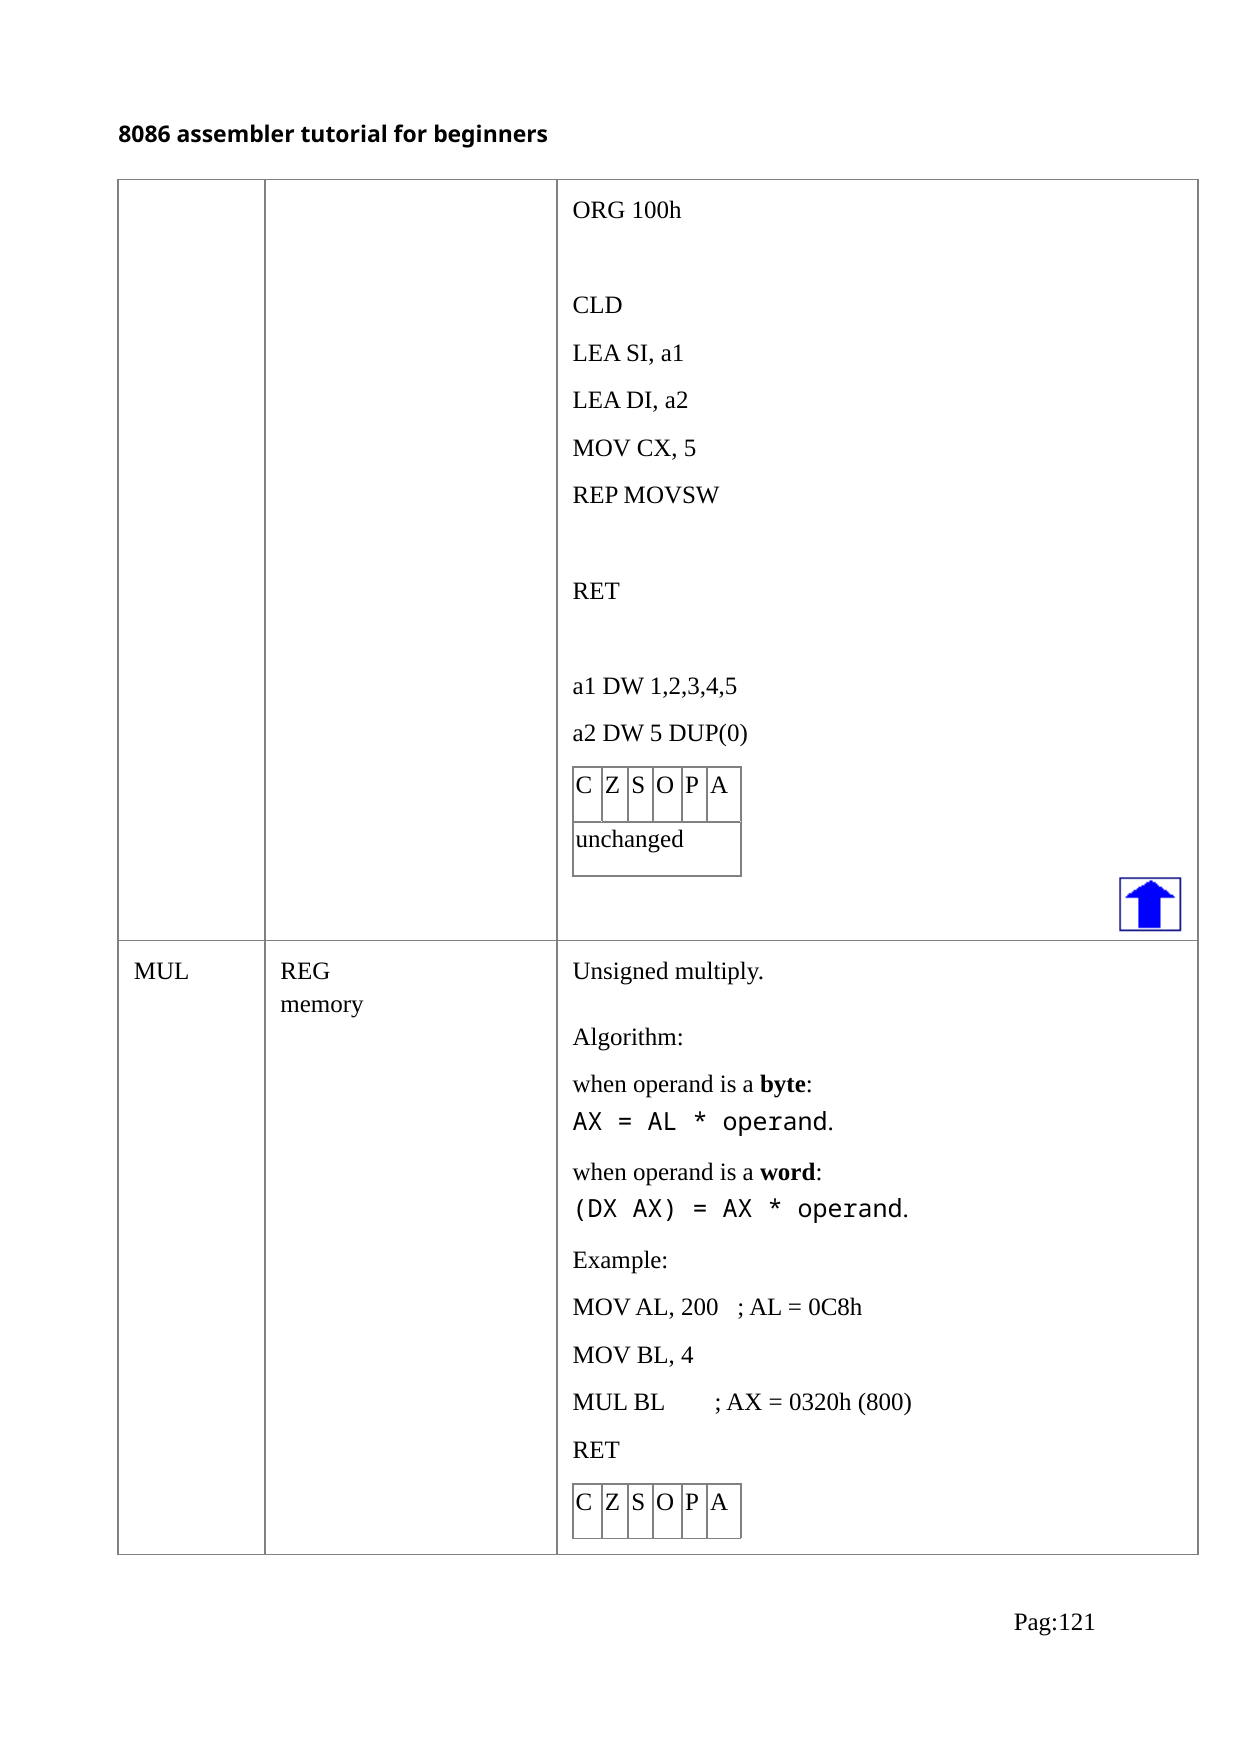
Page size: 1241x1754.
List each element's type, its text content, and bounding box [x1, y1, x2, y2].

table_header Z [603, 768, 627, 821]
table_cell [266, 180, 556, 940]
table_header A [708, 768, 740, 821]
table_header O [654, 768, 681, 821]
table_header O [654, 1485, 681, 1538]
table_header C [574, 1485, 601, 1538]
table_cell Unsigned multiply. Algorithm: when operand is a byte: AX = AL * operand. when operand is a word: (DX AX) = AX * operand. Example: MOV AL, 200 ; AL = 0C8h MOV BL, 4 MUL BL ; AX = 0320h (800) RET [558, 941, 1197, 1554]
table_header C [574, 768, 601, 821]
table_header A [708, 1485, 740, 1538]
table_header P [683, 768, 706, 821]
table_header P [683, 1485, 706, 1538]
table_cell MUL [119, 941, 264, 1554]
table_header S [629, 1485, 652, 1538]
picture [1118, 876, 1183, 933]
table_cell ORG 100h CLD LEA SI, a1 LEA DI, a2 MOV CX, 5 REP MOVSW RET a1 DW 1,2,3,4,5 a2 DW 5 DUP(0) [558, 180, 1197, 940]
table_cell [119, 180, 264, 940]
table_header S [629, 768, 652, 821]
table_cell unchanged [574, 823, 740, 875]
table_cell REG memory [266, 941, 556, 1554]
table_header Z [603, 1485, 627, 1538]
